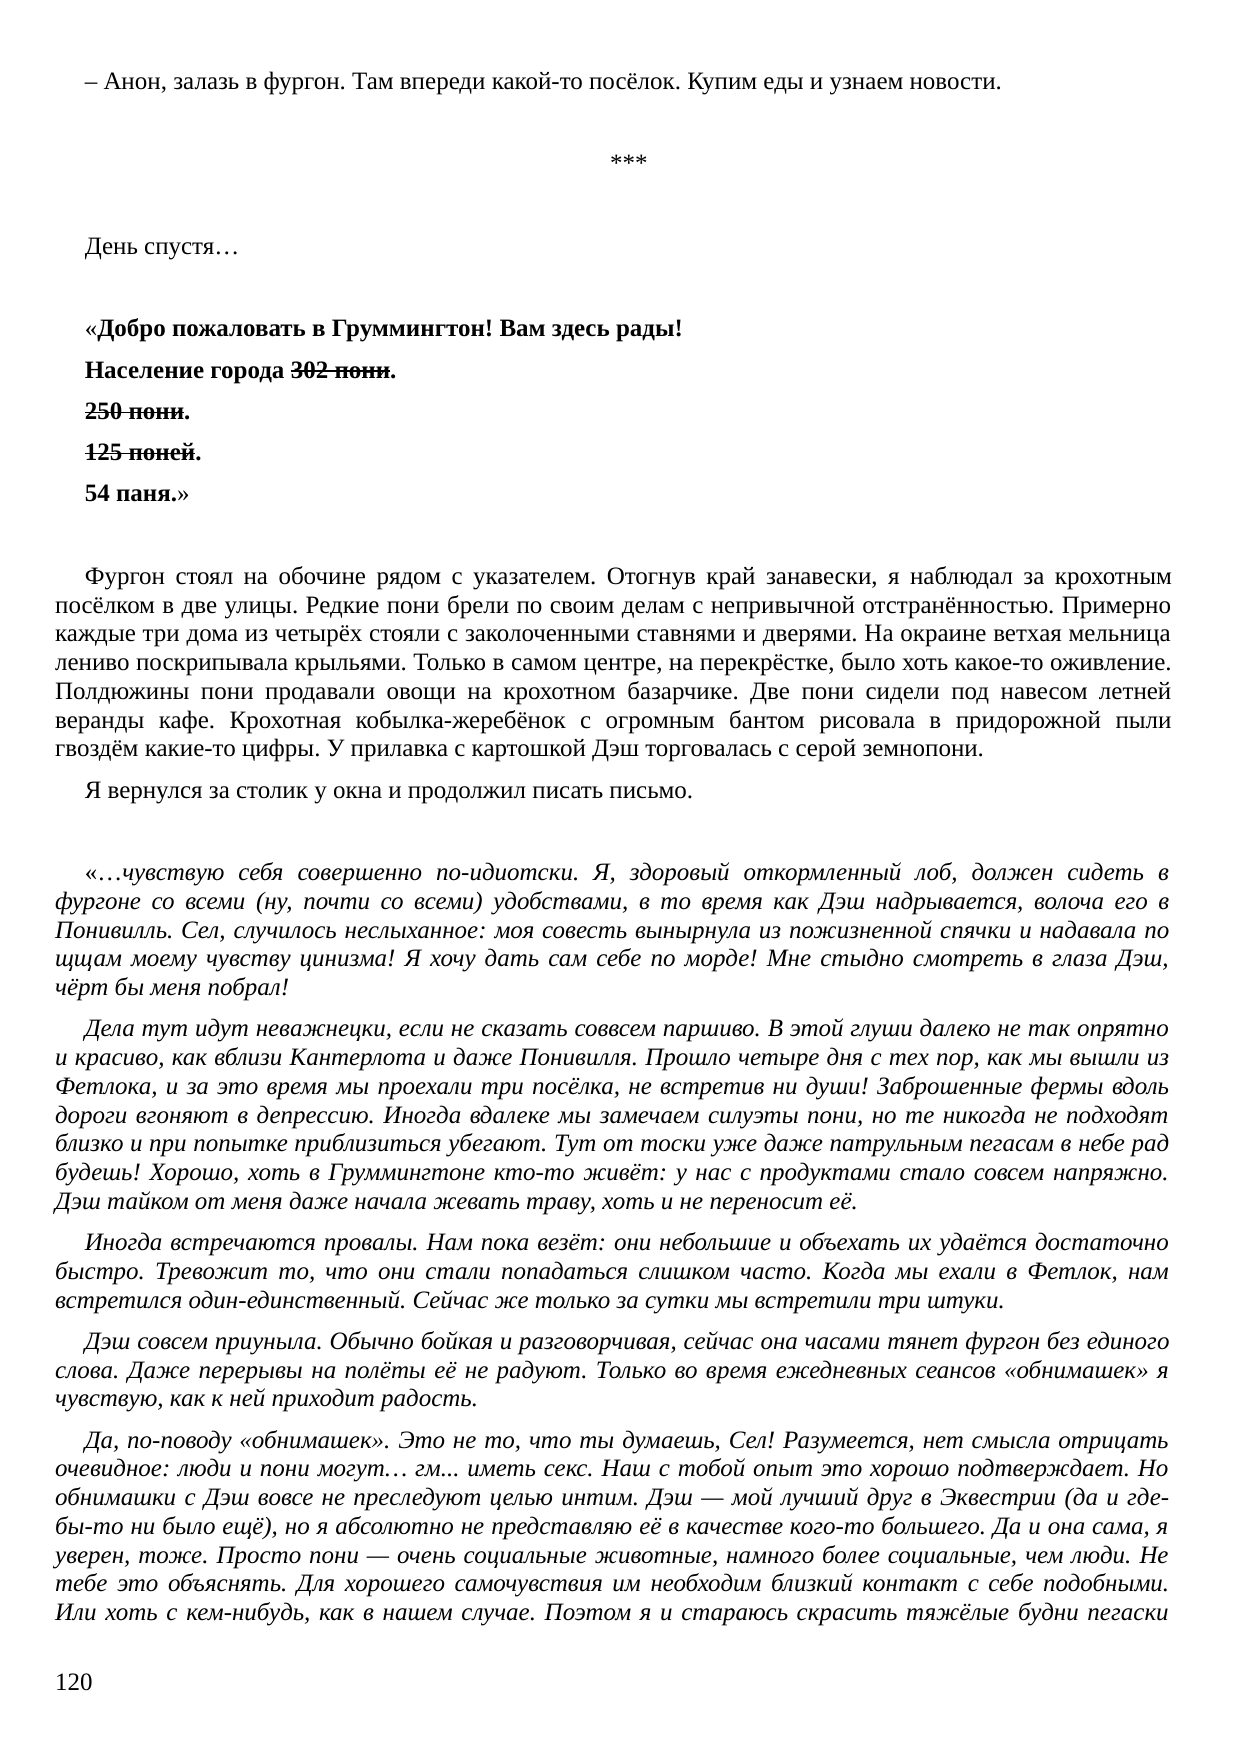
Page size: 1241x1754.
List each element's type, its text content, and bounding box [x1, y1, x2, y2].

text *** [55, 148, 1173, 177]
text – Анон, залазь в фургон. Там впереди какой-то посёлок. Купим еды и узнаем новости. [55, 66, 1173, 95]
text Население города 302 пони. [55, 355, 1173, 383]
text 250 пони. [55, 396, 1173, 425]
text День спустя… [55, 231, 1173, 260]
text Я вернулся за столик у окна и продолжил писать письмо. [55, 775, 1173, 803]
text Дэш совсем приуныла. Обычно бойкая и разговорчивая, сейчас она часами тянет фургон без единого слова. Даже перерывы на полёты её не радуют. Только во время ежедневных сеансов «обнимашек» я чувствую, как к ней приходит радость. [55, 1326, 1173, 1412]
text Дела тут идут неважнецки, если не сказать соввсем паршиво. В этой глуши далеко не так опрятно и красиво, как вблизи Кантерлота и даже Понивилля. Прошло четыре дня с тех пор, как мы вышли из Фетлока, и за это время мы проехали три посёлка, не встретив ни души! Заброшенные фермы вдоль дороги вгоняют в депрессию. Иногда вдалеке мы замечаем силуэты пони, но те никогда не подходят близко и при попытке приблизиться убегают. Тут от тоски уже даже патрульным пегасам в небе рад будешь! Хорошо, хоть в Груммингтоне кто-то живёт: у нас с продуктами стало совсем напряжно. Дэш тайком от меня даже начала жевать траву, хоть и не переносит её. [55, 1013, 1173, 1215]
text 125 поней. [55, 437, 1173, 466]
text Да, по-поводу «обнимашек». Это не то, что ты думаешь, Сел! Разумеется, нет смысла отрицать очевидное: люди и пони могут… гм... иметь секс. Наш с тобой опыт это хорошо подтверждает. Но обнимашки с Дэш вовсе не преследуют целью интим. Дэш — мой лучший друг в Эквестрии (да и где-бы-то ни было ещё), но я абсолютно не представляю её в качестве кого-то большего. Да и она сама, я уверен, тоже. Просто пони — очень социальные животные, намного более социальные, чем люди. Не тебе это объяснять. Для хорошего самочувствия им необходим близкий контакт с себе подобными. Или хоть с кем-нибудь, как в нашем случае. Поэтом я и стараюсь скрасить тяжёлые будни пегаски [55, 1425, 1173, 1626]
text «…чувствую себя совершенно по-идиотски. Я, здоровый откормленный лоб, должен сидеть в фургоне со всеми (ну, почти со всеми) удобствами, в то время как Дэш надрывается, волоча его в Понивилль. Сел, случилось неслыханное: моя совесть вынырнула из пожизненной спячки и надавала по щщам моему чувству цинизма! Я хочу дать сам себе по морде! Мне стыдно смотреть в глаза Дэш, чёрт бы меня побрал! [55, 857, 1173, 1001]
text 54 паня.» [55, 478, 1173, 507]
text «Добро пожаловать в Груммингтон! Вам здесь рады! [55, 313, 1173, 342]
text Иногда встречаются провалы. Нам пока везёт: они небольшие и объехать их удаётся достаточно быстро. Тревожит то, что они стали попадаться слишком часто. Когда мы ехали в Фетлок, нам встретился один-единственный. Сейчас же только за сутки мы встретили три штуки. [55, 1227, 1173, 1313]
text Фургон стоял на обочине рядом с указателем. Отогнув край занавески, я наблюдал за крохотным посёлком в две улицы. Редкие пони брели по своим делам с непривычной отстранённостью. Примерно каждые три дома из четырёх стояли с заколоченными ставнями и дверями. На окраине ветхая мельница лениво поскрипывала крыльями. Только в самом центре, на перекрёстке, было хоть какое-то оживление. Полдюжины пони продавали овощи на крохотном базарчике. Две пони сидели под навесом летней веранды кафе. Крохотная кобылка-жеребёнок с огромным бантом рисовала в придорожной пыли гвоздём какие-то цифры. У прилавка с картошкой Дэш торговалась с серой земнопони. [55, 561, 1173, 762]
